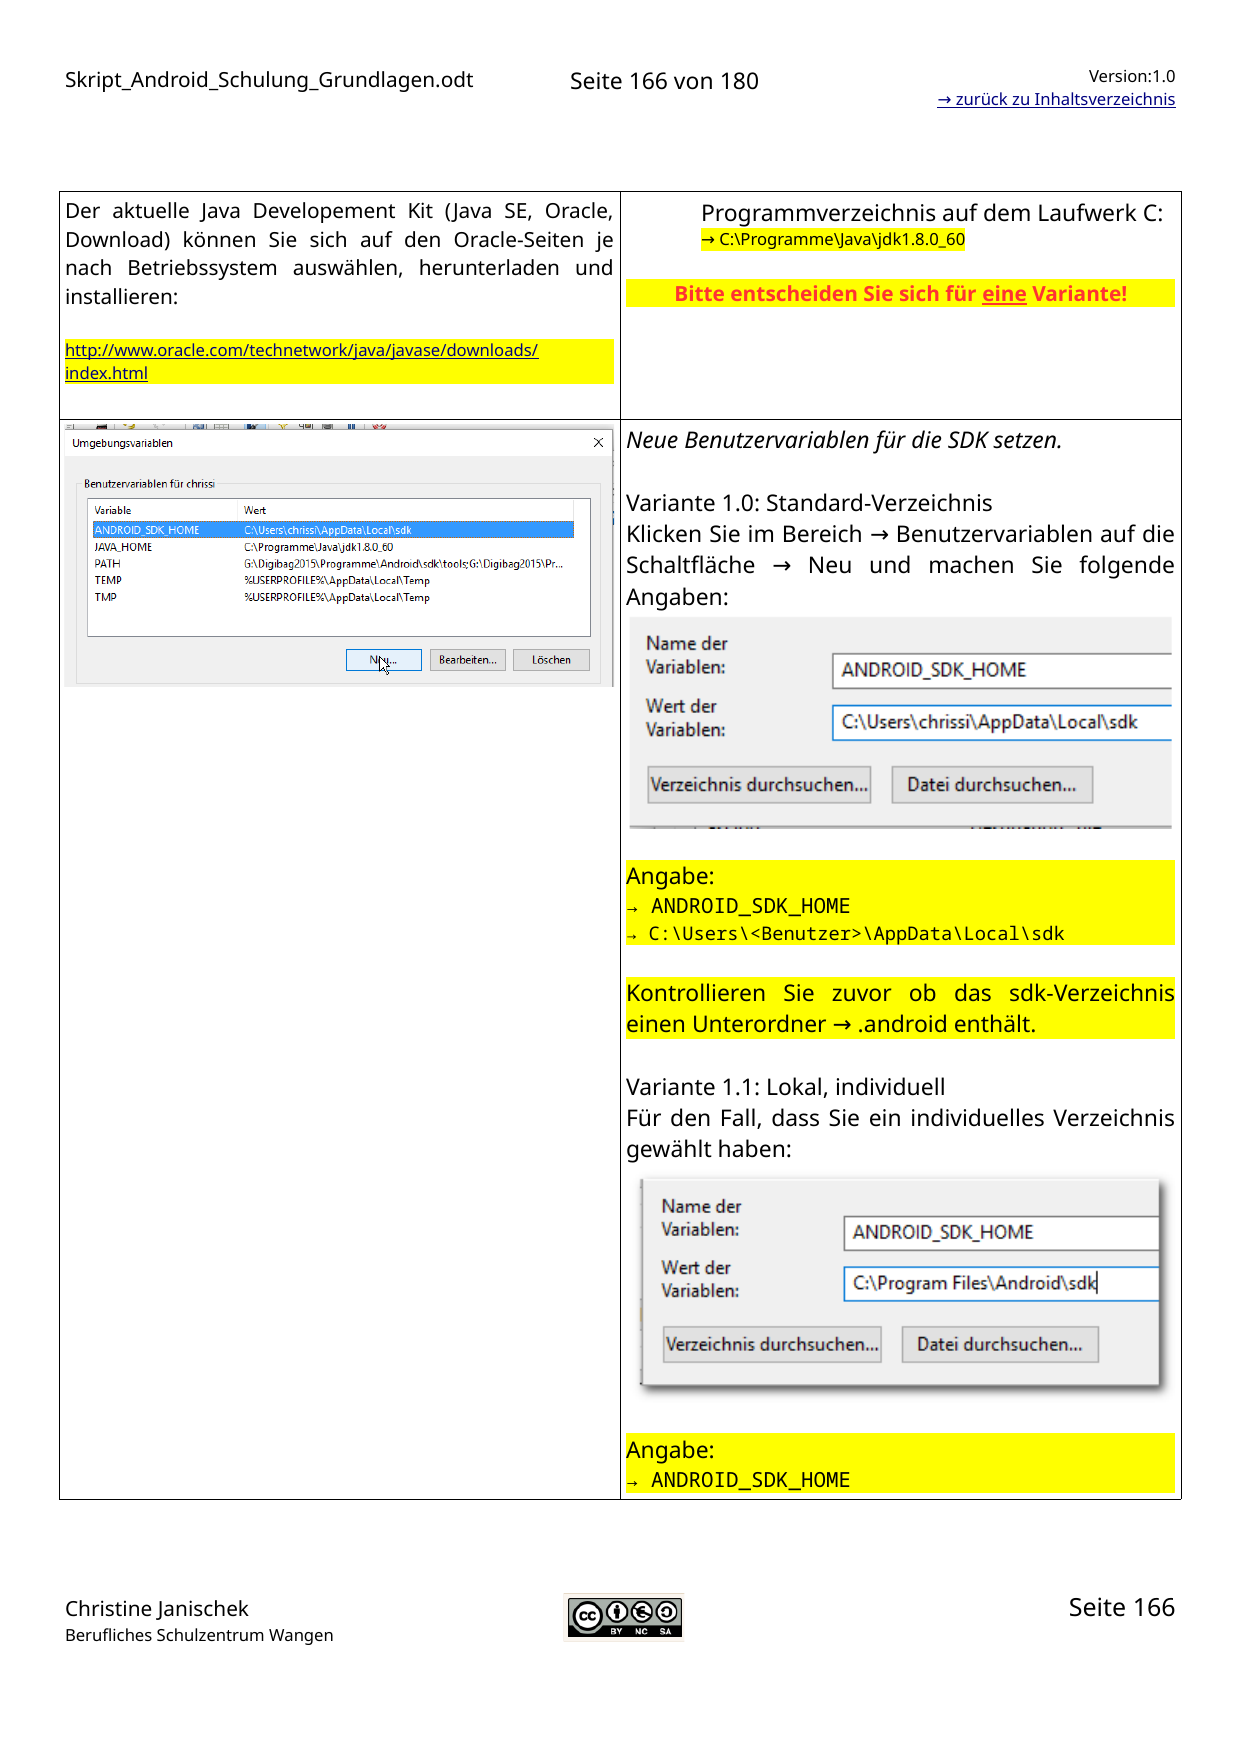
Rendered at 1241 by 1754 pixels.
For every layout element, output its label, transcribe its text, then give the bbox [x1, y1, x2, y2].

table_cell Der aktuelle Java Developement Kit (Java SE, Oracle, Download) können Sie sich auf den Oracle-Seiten je nach Betriebssystem auswählen, herunterladen und installieren: http://www.oracle.com/technetwork/java/javase/downloads/index.html [60, 192, 620, 418]
table_cell Programmverzeichnis auf dem Laufwerk C: → C:\Programme\Java\jdk1.8.0_60 Bitte entscheiden Sie sich für eine Variante! [621, 192, 1181, 418]
table_cell Neue Benutzervariablen für die SDK setzen. Variante 1.0: Standard-Verzeichnis Klicken Sie im Bereich → Benutzervariablen auf die Schaltfläche → Neu und machen Sie folgende Angaben: Angabe: → ANDROID_SDK_HOME → C:\Users\<Benutzer>\AppData\Local\sdk Kontrollieren Sie zuvor ob das sdk-Verzeichnis einen Unterordner → .android enthält. Variante 1.1: Lokal, individuell Für den Fall, dass Sie ein individuelles Verzeichnis gewählt haben: Angabe: → ANDROID_SDK_HOME [621, 420, 1181, 1499]
picture [629, 611, 1172, 829]
picture [563, 1592, 685, 1642]
picture [625, 1164, 1176, 1403]
picture [64, 424, 615, 687]
table_cell [60, 420, 620, 1499]
